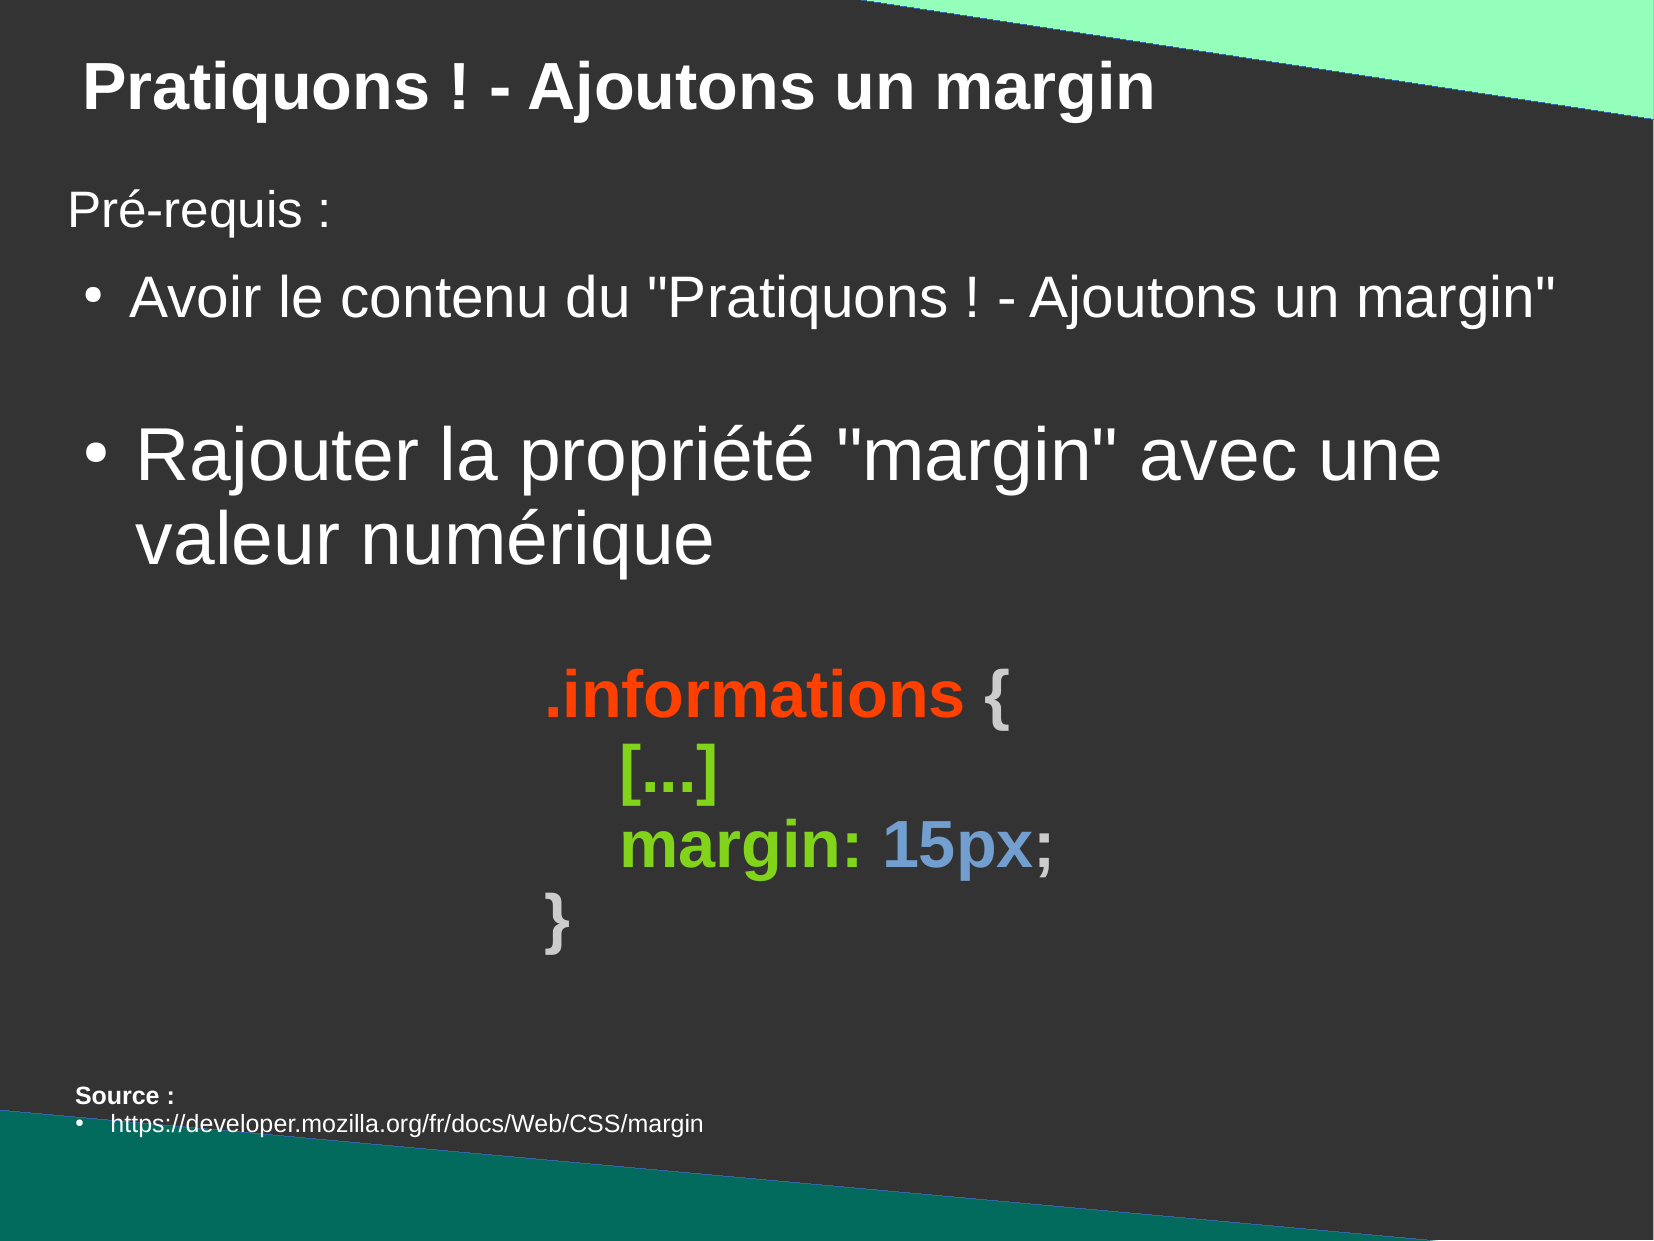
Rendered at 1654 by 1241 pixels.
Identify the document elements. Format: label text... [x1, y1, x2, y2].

list Pré-requis : Avoir le contenu du "Pratiquons ! - Ajoutons un margin" [67, 180, 1607, 390]
text_box .informations { [...] margin: 15px; } [529, 649, 1125, 981]
text_box Source : https://developer.mozilla.org/fr/docs/Web/CSS/margin [60, 1074, 1546, 1217]
list Rajouter la propriété "margin" avec une valeur numérique [64, 412, 1589, 591]
title Pratiquons ! - Ajoutons un margin [82, 49, 1571, 152]
text_box [861, 0, 1654, 120]
